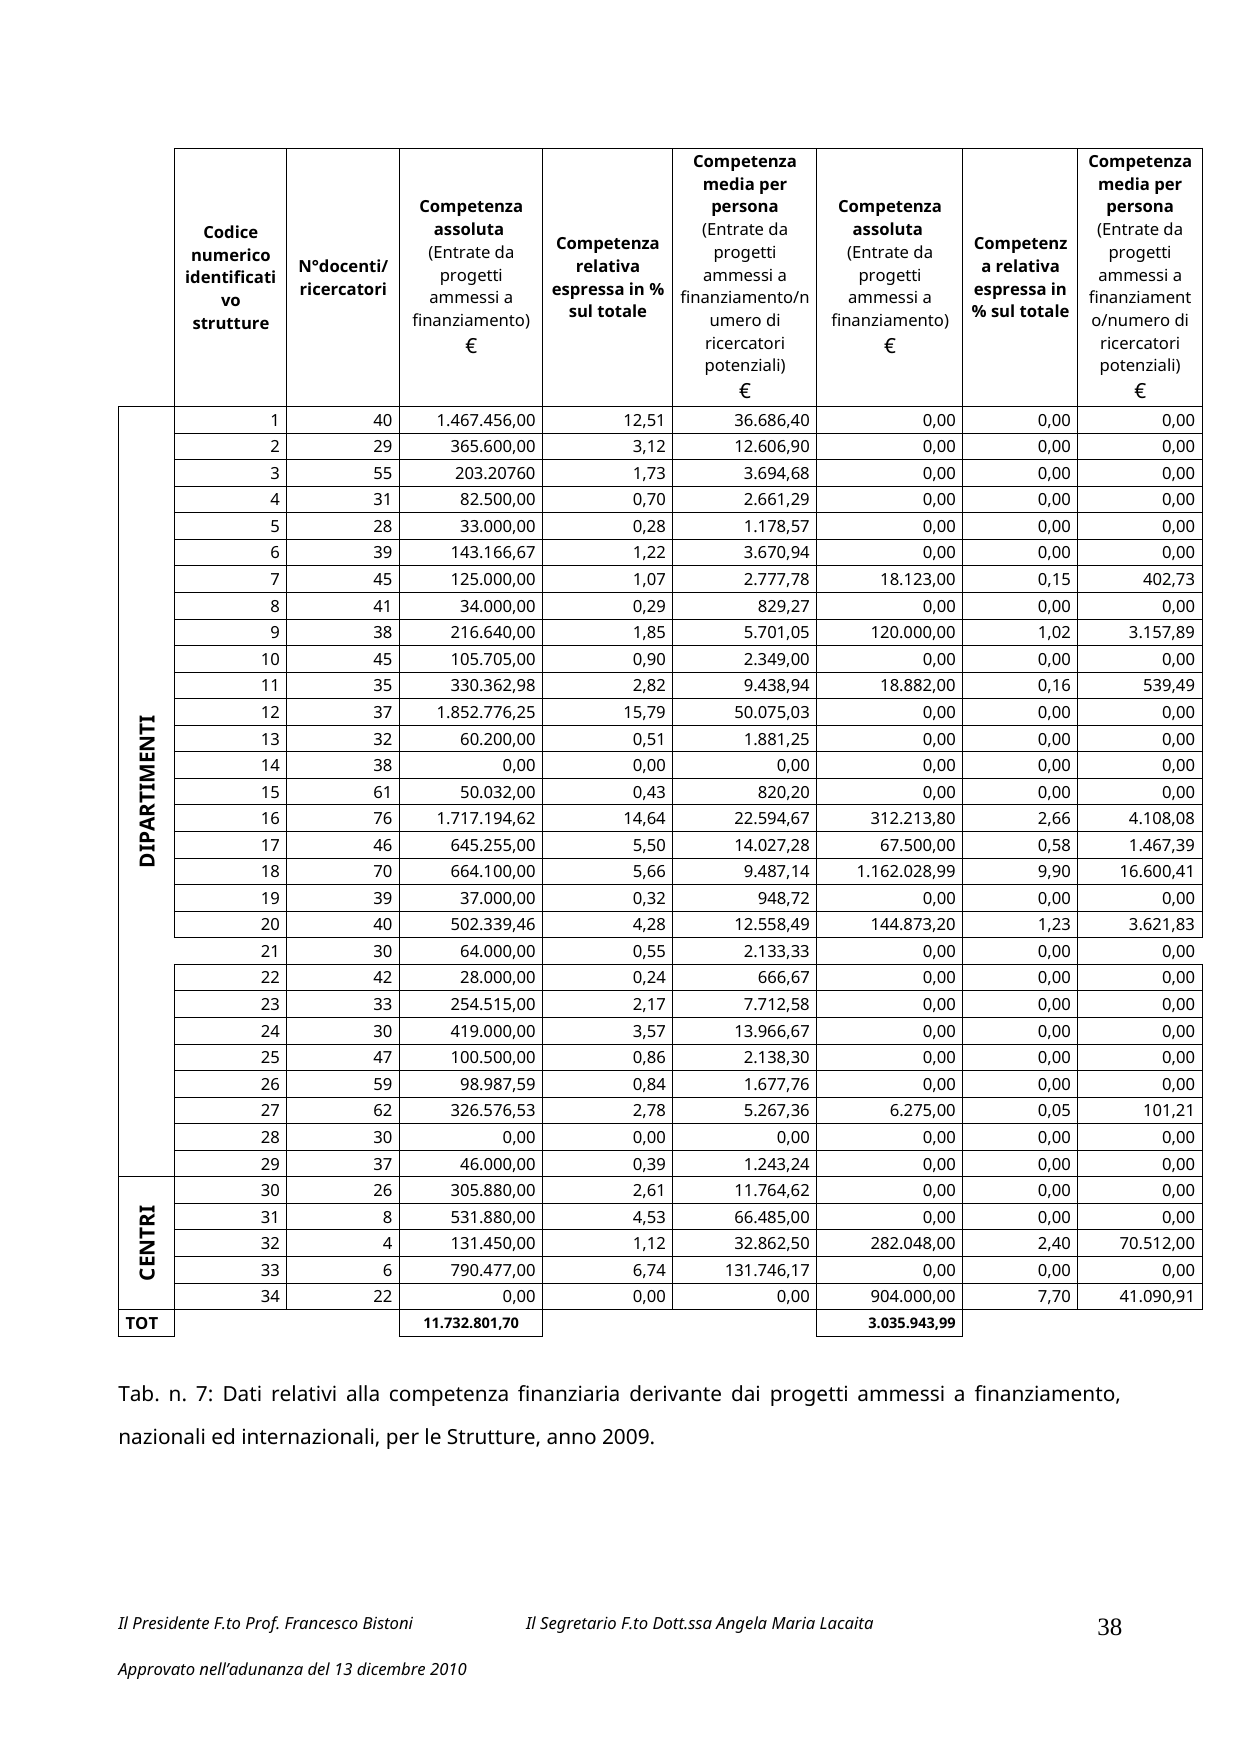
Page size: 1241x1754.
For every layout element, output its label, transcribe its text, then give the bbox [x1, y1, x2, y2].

table_cell 0,00 [963, 593, 1077, 618]
table_cell 76 [287, 805, 399, 831]
table_cell 100.500,00 [400, 1045, 542, 1070]
table_cell 15 [175, 779, 286, 804]
table_cell CENTRI [119, 1177, 174, 1309]
table_cell 28.000,00 [400, 965, 542, 990]
table_cell 0,00 [817, 513, 962, 539]
table_cell 33 [175, 1257, 286, 1282]
table_cell 50.032,00 [400, 779, 542, 804]
table_cell 0,29 [543, 593, 672, 618]
table_cell 30 [287, 1124, 399, 1150]
table_cell 2,82 [543, 673, 672, 698]
table_cell 46 [287, 832, 399, 857]
table_cell 2,66 [963, 805, 1077, 831]
table_cell 41 [287, 593, 399, 618]
table_cell 31 [175, 1204, 286, 1229]
table_cell 15,79 [543, 699, 672, 725]
table_cell 0,00 [1078, 1018, 1202, 1043]
table_cell 5,66 [543, 859, 672, 884]
table_cell 7.712,58 [673, 991, 816, 1017]
table_cell 1,73 [543, 460, 672, 486]
table_cell 14.027,28 [673, 832, 816, 857]
table_cell 16.600,41 [1078, 859, 1202, 884]
table_cell 0,00 [817, 938, 962, 964]
table_cell 0,00 [1078, 1045, 1202, 1070]
table_cell 0,00 [1078, 1204, 1202, 1229]
table_cell 2.138,30 [673, 1045, 816, 1070]
table_cell 101,21 [1078, 1098, 1202, 1123]
table_cell 0,00 [817, 885, 962, 911]
table_cell 948,72 [673, 885, 816, 911]
table_cell 0,00 [963, 965, 1077, 990]
table_cell 0,00 [400, 1124, 542, 1150]
table_cell 0,00 [817, 1071, 962, 1097]
table_cell 27 [175, 1098, 286, 1123]
table_cell [543, 1310, 673, 1336]
table_cell 0,00 [1078, 938, 1202, 964]
table_cell 0,70 [543, 487, 672, 512]
table_cell 0,00 [1078, 726, 1202, 751]
table_cell 45 [287, 646, 399, 672]
table_cell 0,00 [817, 646, 962, 672]
table_cell 28 [175, 1124, 286, 1150]
table_cell 216.640,00 [400, 620, 542, 645]
table_cell 131.746,17 [673, 1257, 816, 1282]
table_cell 9,90 [963, 859, 1077, 884]
table_cell [673, 1310, 816, 1336]
table_cell 22 [287, 1284, 399, 1309]
table_cell 531.880,00 [400, 1204, 542, 1229]
table_cell 33 [287, 991, 399, 1017]
table_cell 22.594,67 [673, 805, 816, 831]
table_cell 0,00 [1078, 593, 1202, 618]
table_cell 29 [287, 434, 399, 459]
table_cell 59 [287, 1071, 399, 1097]
table_cell 5,50 [543, 832, 672, 857]
table_cell 645.255,00 [400, 832, 542, 857]
table_cell 10 [175, 646, 286, 672]
table_cell 0,00 [817, 1151, 962, 1176]
table_cell 904.000,00 [817, 1284, 962, 1309]
table_cell 38 [287, 752, 399, 778]
table_cell 17 [175, 832, 286, 857]
table_cell 0,00 [817, 1018, 962, 1043]
table_cell 33.000,00 [400, 513, 542, 539]
table_cell 0,00 [543, 1124, 672, 1150]
table_cell 3 [175, 460, 286, 486]
table_cell 330.362,98 [400, 673, 542, 698]
table_cell 31 [287, 487, 399, 512]
table_cell 203.20760 [400, 460, 542, 486]
table_cell 1.717.194,62 [400, 805, 542, 831]
table_cell 61 [287, 779, 399, 804]
table_cell [963, 1310, 1078, 1336]
table_cell 12.606,90 [673, 434, 816, 459]
table_cell 41.090,91 [1078, 1284, 1202, 1309]
table_cell 402,73 [1078, 566, 1202, 592]
table_cell 9.487,14 [673, 859, 816, 884]
table_cell 9 [175, 620, 286, 645]
table_cell 20 [175, 912, 286, 937]
table_cell 0,00 [400, 1284, 542, 1309]
table_cell 0,00 [817, 540, 962, 565]
table_cell 0,55 [543, 938, 672, 964]
table_cell 502.339,46 [400, 912, 542, 937]
table_cell 66.485,00 [673, 1204, 816, 1229]
table_cell 4,28 [543, 912, 672, 937]
table_cell 0,00 [817, 726, 962, 751]
table_cell 4.108,08 [1078, 805, 1202, 831]
table_cell 105.705,00 [400, 646, 542, 672]
table_cell 1.178,57 [673, 513, 816, 539]
table_cell 326.576,53 [400, 1098, 542, 1123]
table_cell 0,00 [963, 938, 1077, 964]
table_cell 1.162.028,99 [817, 859, 962, 884]
table_cell 5.267,36 [673, 1098, 816, 1123]
table_cell 0,00 [817, 434, 962, 459]
table_cell 2,17 [543, 991, 672, 1017]
table_cell 2,78 [543, 1098, 672, 1123]
table_cell 820,20 [673, 779, 816, 804]
table_cell DIPARTIMENTI [119, 407, 174, 1176]
table_cell 2.349,00 [673, 646, 816, 672]
table_cell 0,05 [963, 1098, 1077, 1123]
table_cell 47 [287, 1045, 399, 1070]
table_cell 4 [175, 487, 286, 512]
table_cell 2.777,78 [673, 566, 816, 592]
table_cell 98.987,59 [400, 1071, 542, 1097]
table_cell 46.000,00 [400, 1151, 542, 1176]
table_cell 4 [287, 1230, 399, 1256]
table_cell 2,40 [963, 1230, 1077, 1256]
table_cell 37 [287, 699, 399, 725]
table_cell 16 [175, 805, 286, 831]
table_cell 19 [175, 885, 286, 911]
table_cell 666,67 [673, 965, 816, 990]
table_cell 539,49 [1078, 673, 1202, 698]
table_cell 0,51 [543, 726, 672, 751]
table_cell 39 [287, 540, 399, 565]
table_cell 39 [287, 885, 399, 911]
table_cell 0,00 [673, 752, 816, 778]
table_cell 143.166,67 [400, 540, 542, 565]
table_cell 1,02 [963, 620, 1077, 645]
table_cell TOT [119, 1310, 174, 1336]
table_cell 365.600,00 [400, 434, 542, 459]
table_cell 34 [175, 1284, 286, 1309]
table_cell 0,00 [963, 513, 1077, 539]
table_cell 254.515,00 [400, 991, 542, 1017]
table_cell [118, 148, 174, 406]
table_cell 3.035.943,99 [817, 1310, 962, 1336]
table_cell 0,00 [1078, 460, 1202, 486]
table_cell 0,00 [1078, 965, 1202, 990]
table_cell 790.477,00 [400, 1257, 542, 1282]
table_cell 6 [175, 540, 286, 565]
table_cell 3.694,68 [673, 460, 816, 486]
table_cell 0,24 [543, 965, 672, 990]
table_cell 0,00 [1078, 1151, 1202, 1176]
table_cell 6.275,00 [817, 1098, 962, 1123]
table_cell 4,53 [543, 1204, 672, 1229]
table_cell 664.100,00 [400, 859, 542, 884]
table_cell 5.701,05 [673, 620, 816, 645]
table_cell 0,00 [1078, 991, 1202, 1017]
table_cell 36.686,40 [673, 407, 816, 432]
table_cell 419.000,00 [400, 1018, 542, 1043]
table_cell 3,12 [543, 434, 672, 459]
table_cell 23 [175, 991, 286, 1017]
table_cell 1.852.776,25 [400, 699, 542, 725]
table_cell 0,00 [817, 1257, 962, 1282]
table_cell 0,00 [1078, 885, 1202, 911]
table_cell 13.966,67 [673, 1018, 816, 1043]
table_cell 0,00 [817, 1045, 962, 1070]
table_cell 0,00 [963, 699, 1077, 725]
table_cell 0,00 [963, 991, 1077, 1017]
table_cell 0,00 [817, 487, 962, 512]
table_cell 0,00 [1078, 752, 1202, 778]
table_cell 0,00 [817, 779, 962, 804]
table_cell 11 [175, 673, 286, 698]
table_cell 3.157,89 [1078, 620, 1202, 645]
table_cell 0,00 [1078, 434, 1202, 459]
table_cell 7 [175, 566, 286, 592]
table_cell 282.048,00 [817, 1230, 962, 1256]
table_cell 40 [287, 407, 399, 432]
table_cell 1.243,24 [673, 1151, 816, 1176]
table_cell 12.558,49 [673, 912, 816, 937]
table_cell 0,43 [543, 779, 672, 804]
table_cell 18.123,00 [817, 566, 962, 592]
table_cell 1.467,39 [1078, 832, 1202, 857]
table_cell 0,00 [1078, 1177, 1202, 1203]
table_cell 2 [175, 434, 286, 459]
table_cell 55 [287, 460, 399, 486]
table_cell [1078, 1310, 1202, 1336]
table_cell 0,00 [1078, 407, 1202, 432]
table_cell 2,61 [543, 1177, 672, 1203]
table_cell 0,00 [963, 646, 1077, 672]
table_cell 1,23 [963, 912, 1077, 937]
table_cell 62 [287, 1098, 399, 1123]
table_cell 0,00 [963, 1045, 1077, 1070]
table_cell 0,15 [963, 566, 1077, 592]
table_cell 0,00 [817, 407, 962, 432]
table_cell 0,28 [543, 513, 672, 539]
table_cell Codice numerico identificativo strutture [175, 149, 286, 406]
table_cell 829,27 [673, 593, 816, 618]
table_cell 3,57 [543, 1018, 672, 1043]
table_cell 0,00 [1078, 699, 1202, 725]
table_cell 70 [287, 859, 399, 884]
table_cell 32 [175, 1230, 286, 1256]
table_cell 6,74 [543, 1257, 672, 1282]
table_cell 0,16 [963, 673, 1077, 698]
table_cell 120.000,00 [817, 620, 962, 645]
table_cell 0,00 [963, 752, 1077, 778]
table_cell 0,32 [543, 885, 672, 911]
table_cell 8 [175, 593, 286, 618]
table_cell 12,51 [543, 407, 672, 432]
table_cell 45 [287, 566, 399, 592]
table_cell 32.862,50 [673, 1230, 816, 1256]
text Tab. n. 7: Dati relativi alla competenza finanziaria derivante dai progetti ammessi a finanziamento, nazionali ed internazionali, per le Strutture, anno 2009. [118, 1379, 1122, 1450]
table_cell 0,00 [817, 1204, 962, 1229]
table_cell 2.661,29 [673, 487, 816, 512]
table_cell 40 [287, 912, 399, 937]
table_cell [287, 1310, 399, 1336]
table_cell 1,85 [543, 620, 672, 645]
table_cell 0,00 [963, 434, 1077, 459]
table_cell 3.670,94 [673, 540, 816, 565]
table_cell 22 [175, 965, 286, 990]
table_cell 144.873,20 [817, 912, 962, 937]
table_cell 11.732.801,70 [400, 1310, 542, 1336]
table_cell 0,00 [817, 991, 962, 1017]
table_cell 0,00 [543, 752, 672, 778]
table_cell 37.000,00 [400, 885, 542, 911]
table_cell 0,00 [1078, 1257, 1202, 1282]
table_cell 0,00 [1078, 779, 1202, 804]
table_cell 50.075,03 [673, 699, 816, 725]
table_cell 1,22 [543, 540, 672, 565]
table_cell 3.621,83 [1078, 912, 1202, 937]
table_cell 125.000,00 [400, 566, 542, 592]
table_cell 38 [287, 620, 399, 645]
table_cell 67.500,00 [817, 832, 962, 857]
table_cell 1.881,25 [673, 726, 816, 751]
table_cell 0,90 [543, 646, 672, 672]
table_cell 1.467.456,00 [400, 407, 542, 432]
table_cell 0,00 [817, 1124, 962, 1150]
table_cell 0,00 [963, 1177, 1077, 1203]
table_cell Competenza media per persona (Entrate da progetti ammessi a finanziamento/numero di ricercatori potenziali) € [1078, 149, 1202, 406]
table_cell 0,00 [1078, 646, 1202, 672]
table_cell 32 [287, 726, 399, 751]
table_cell 7,70 [963, 1284, 1077, 1309]
table_cell 18 [175, 859, 286, 884]
table_cell 26 [175, 1071, 286, 1097]
table_cell 0,00 [673, 1124, 816, 1150]
table_cell 11.764,62 [673, 1177, 816, 1203]
table_cell 305.880,00 [400, 1177, 542, 1203]
table_cell 0,39 [543, 1151, 672, 1176]
table_cell 2.133,33 [673, 938, 816, 964]
table_cell Competenza assoluta (Entrate da progetti ammessi a finanziamento) € [817, 149, 962, 406]
table_cell 0,00 [817, 593, 962, 618]
table_cell Competenza relativa espressa in % sul totale [543, 149, 672, 406]
table_cell 9.438,94 [673, 673, 816, 698]
table_cell 0,00 [963, 540, 1077, 565]
table_cell 13 [175, 726, 286, 751]
table_cell 21 [174, 938, 286, 964]
table_cell 0,00 [1078, 487, 1202, 512]
table_cell 82.500,00 [400, 487, 542, 512]
table_cell 35 [287, 673, 399, 698]
table_cell 131.450,00 [400, 1230, 542, 1256]
table_cell 0,00 [817, 460, 962, 486]
table_cell 29 [175, 1151, 286, 1176]
table_cell N°docenti/ ricercatori [287, 149, 399, 406]
table_cell 0,00 [1078, 1071, 1202, 1097]
table_cell 0,00 [963, 1151, 1077, 1176]
table_cell 0,00 [963, 726, 1077, 751]
table_cell 28 [287, 513, 399, 539]
table_cell 12 [175, 699, 286, 725]
table_cell 14,64 [543, 805, 672, 831]
table_cell 0,00 [963, 1124, 1077, 1150]
table_cell 25 [175, 1045, 286, 1070]
table_cell 30 [175, 1177, 286, 1203]
table_cell 0,00 [817, 752, 962, 778]
table_cell 0,84 [543, 1071, 672, 1097]
table_cell 1,07 [543, 566, 672, 592]
table_cell 0,00 [400, 752, 542, 778]
table_cell 0,00 [1078, 540, 1202, 565]
table_cell 26 [287, 1177, 399, 1203]
table_cell 0,00 [1078, 1124, 1202, 1150]
table_cell 0,00 [543, 1284, 672, 1309]
table_cell 1,12 [543, 1230, 672, 1256]
table_cell 0,00 [963, 779, 1077, 804]
table_cell 6 [287, 1257, 399, 1282]
table_cell 60.200,00 [400, 726, 542, 751]
table_cell 0,00 [817, 965, 962, 990]
table_cell 34.000,00 [400, 593, 542, 618]
table_cell 1 [175, 407, 286, 432]
table_cell 42 [287, 965, 399, 990]
table_cell 30 [287, 938, 399, 964]
table_cell 8 [287, 1204, 399, 1229]
table_cell Competenza relativa espressa in % sul totale [963, 149, 1077, 406]
table_cell 64.000,00 [400, 938, 542, 964]
table_cell Competenza assoluta (Entrate da progetti ammessi a finanziamento) € [400, 149, 542, 406]
table_cell 312.213,80 [817, 805, 962, 831]
table_cell 1.677,76 [673, 1071, 816, 1097]
table_cell 18.882,00 [817, 673, 962, 698]
table_cell 0,00 [963, 1071, 1077, 1097]
table_cell 14 [175, 752, 286, 778]
table_cell 0,00 [817, 1177, 962, 1203]
table_cell 70.512,00 [1078, 1230, 1202, 1256]
table_cell 0,58 [963, 832, 1077, 857]
table_cell 0,00 [817, 699, 962, 725]
table_cell 0,00 [1078, 513, 1202, 539]
table_cell 0,00 [963, 1018, 1077, 1043]
table_cell [175, 1310, 287, 1336]
table_cell 37 [287, 1151, 399, 1176]
table_cell 0,00 [963, 885, 1077, 911]
table_cell 0,00 [963, 487, 1077, 512]
table_cell 0,86 [543, 1045, 672, 1070]
table_cell 0,00 [673, 1284, 816, 1309]
table_cell 5 [175, 513, 286, 539]
table_cell 0,00 [963, 1204, 1077, 1229]
table_cell 0,00 [963, 407, 1077, 432]
table_cell 0,00 [963, 460, 1077, 486]
table_cell 30 [287, 1018, 399, 1043]
table_cell Competenza media per persona (Entrate da progetti ammessi a finanziamento/numero di ricercatori potenziali) € [673, 149, 816, 406]
table_cell 24 [175, 1018, 286, 1043]
table_cell 0,00 [963, 1257, 1077, 1282]
